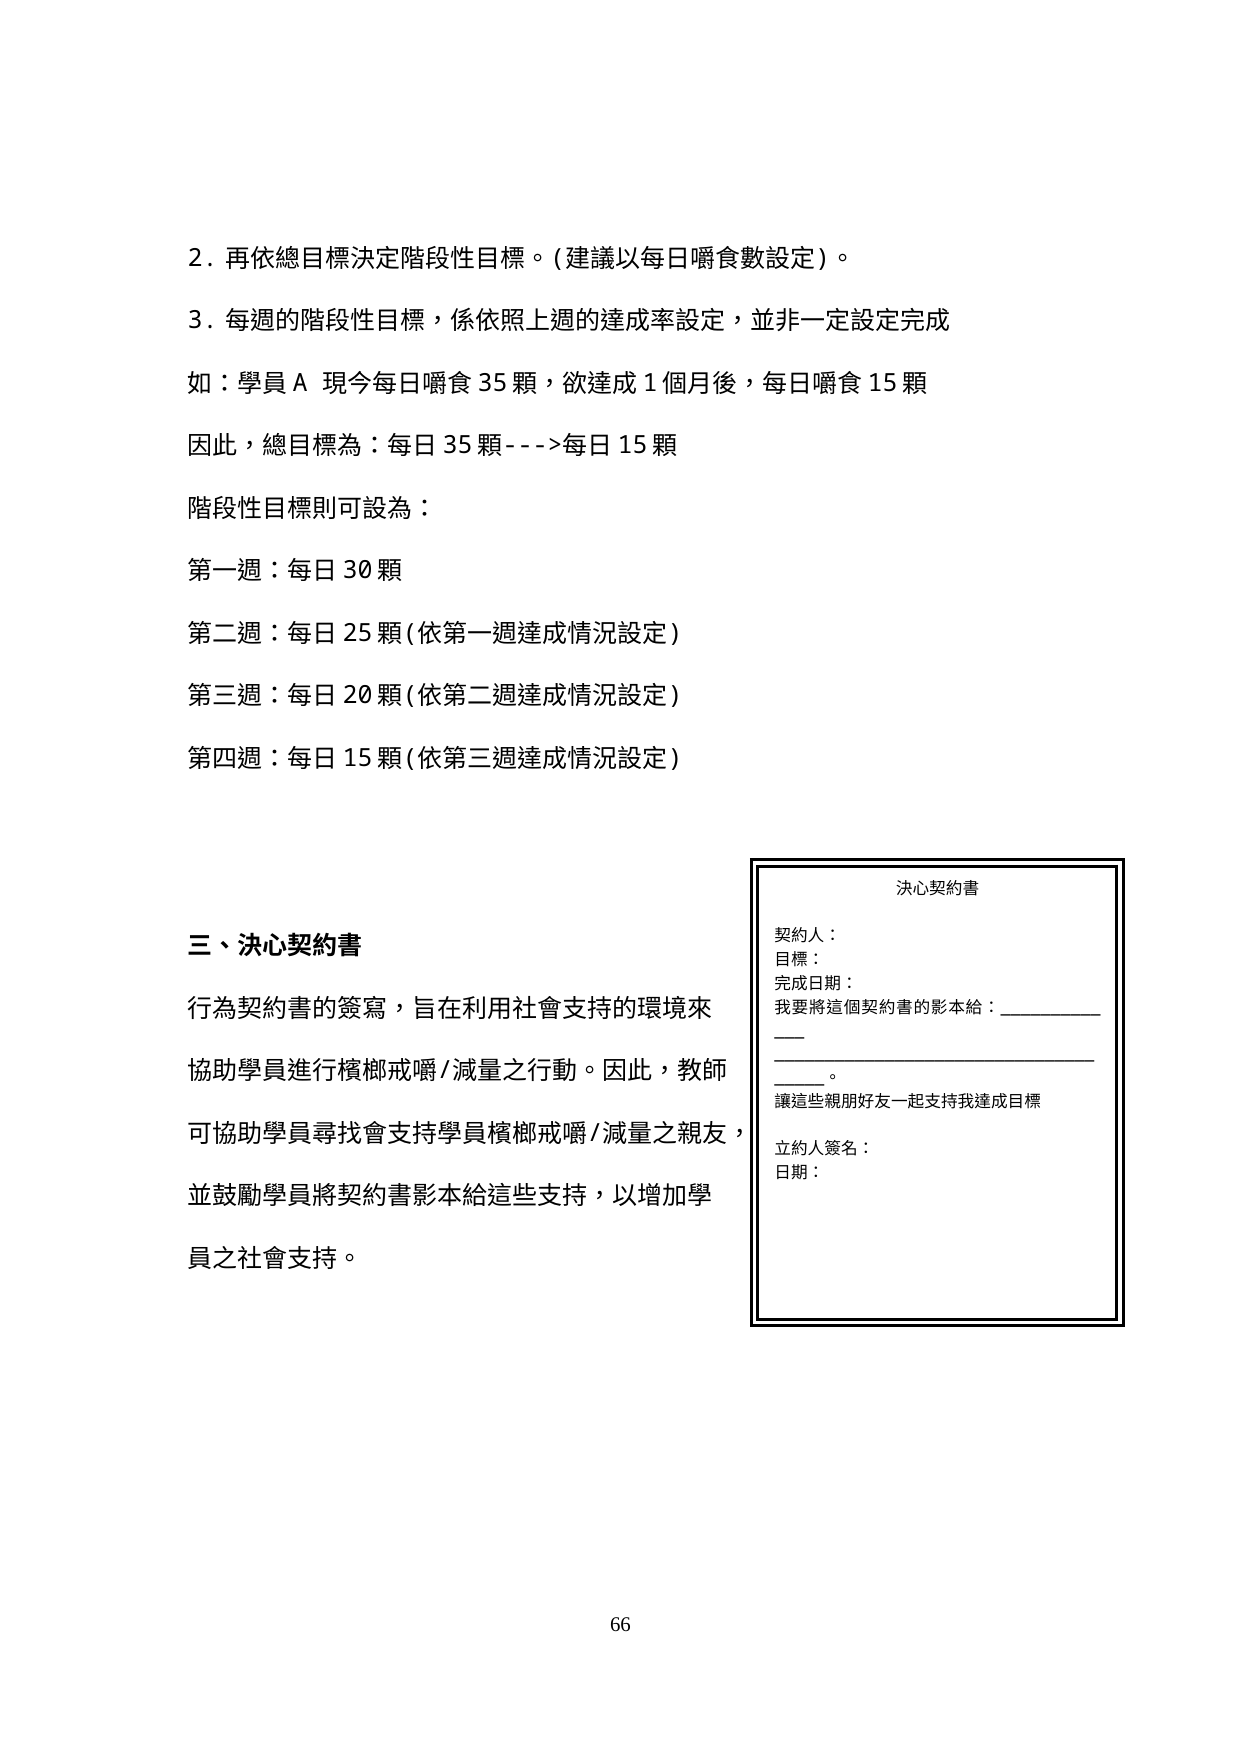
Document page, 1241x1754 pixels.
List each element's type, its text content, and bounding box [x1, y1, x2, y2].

text 第二週：每日25顆(依第一週達成情況設定) [187, 589, 1053, 652]
text 完成日期： [774, 970, 1100, 994]
text 目標： [774, 946, 1100, 970]
text 因此，總目標為：每日35顆--->每日15顆 [187, 402, 1053, 464]
text 決心契約書 [774, 875, 1100, 899]
text 行為契約書的簽寫，旨在利用社會支持的環境來協助學員進行檳榔戒嚼/減量之行動。因此，教師可協助學員尋找會支持學員檳榔戒嚼/減量之親友，並鼓勵學員將契約書影本給這些支持，以增加學員之社會支持。 [187, 964, 750, 1277]
text 第四週：每日15顆(依第三週達成情況設定) [187, 714, 1053, 777]
text 我要將這個契約書的影本給：_____________ [774, 994, 1100, 1042]
text 第一週：每日30顆 [187, 527, 1053, 589]
text 讓這些親朋好友一起支持我達成目標 [774, 1088, 1100, 1113]
text 立約人簽名： [774, 1135, 1100, 1159]
text _____________________________________。 [774, 1042, 1100, 1088]
text 如：學員A 現今每日嚼食35顆，欲達成1個月後，每日嚼食15顆 [187, 339, 1053, 402]
text 日期： [774, 1159, 1100, 1184]
list 再依總目標決定階段性目標。(建議以每日嚼食數設定)。 [187, 214, 1053, 277]
text 三、決心契約書 [187, 902, 750, 964]
list 每週的階段性目標，係依照上週的達成率設定，並非一定設定完成 [187, 277, 1053, 339]
text 第三週：每日20顆(依第二週達成情況設定) [187, 652, 1053, 714]
text 契約人： [774, 922, 1100, 946]
text 階段性目標則可設為： [187, 464, 1053, 527]
